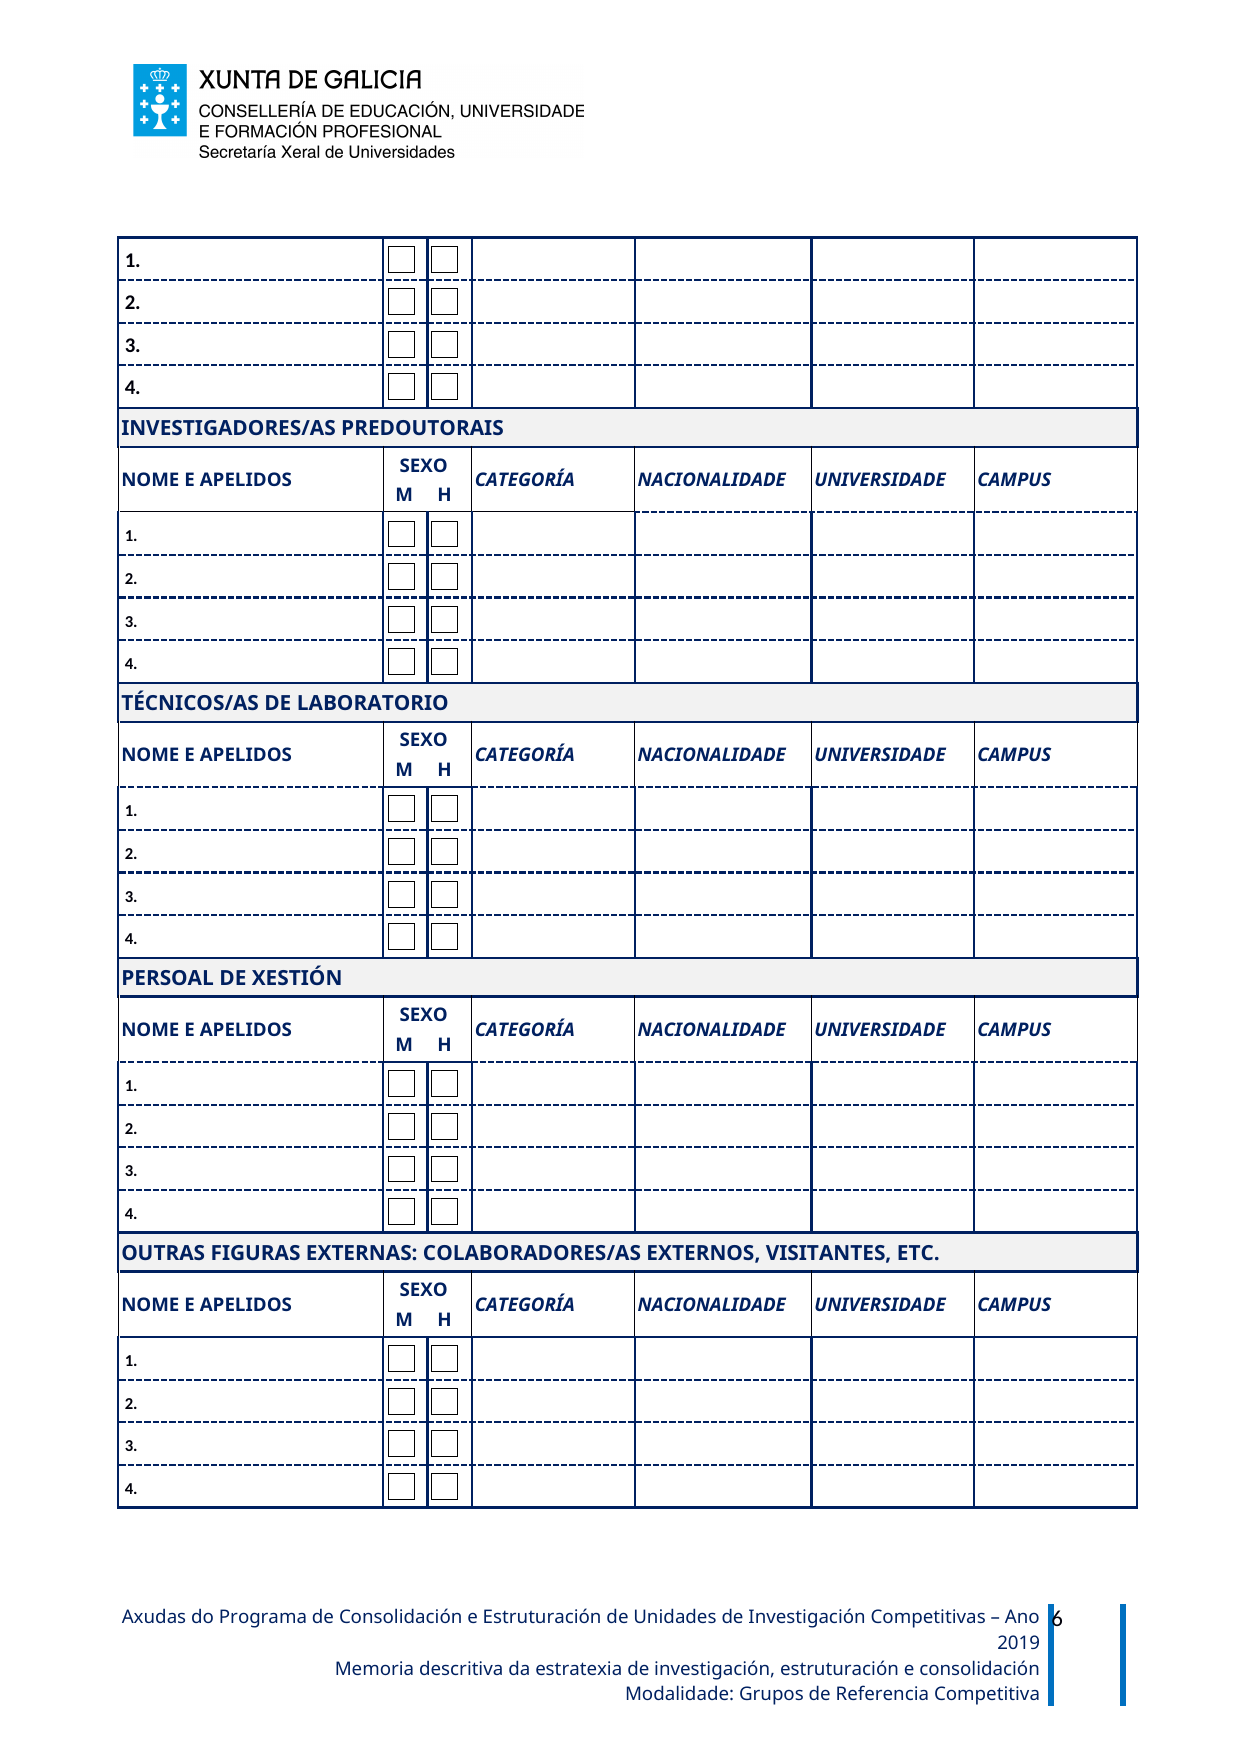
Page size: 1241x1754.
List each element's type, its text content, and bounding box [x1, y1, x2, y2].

picture [156, 85, 163, 91]
table_cell [975, 871, 1136, 914]
table_cell [636, 639, 810, 682]
table_cell [119, 322, 382, 364]
table_cell UNIVERSIDADE [812, 998, 974, 1061]
table_cell [636, 871, 810, 914]
table_cell [636, 829, 810, 871]
table_cell [636, 1338, 810, 1378]
picture [133, 64, 584, 158]
table_cell [813, 1379, 973, 1421]
table_cell [975, 829, 1136, 871]
table_cell [384, 1146, 426, 1189]
table_cell [636, 239, 810, 279]
table_cell NACIONALIDADE [635, 1273, 811, 1336]
table_cell [975, 639, 1136, 682]
table_cell [384, 1338, 426, 1378]
table_cell [636, 1146, 810, 1189]
table_cell [975, 914, 1136, 957]
table_cell CATEGORÍA [472, 723, 634, 786]
table_cell [119, 1104, 382, 1146]
table_cell tÉCNICOS/as DE LABORATORIO [119, 684, 1136, 721]
table_cell [813, 364, 973, 407]
table_cell [119, 554, 382, 596]
table_cell [384, 239, 426, 279]
table_cell [473, 1061, 634, 1104]
table_cell [975, 1104, 1136, 1146]
table_cell [975, 1146, 1136, 1189]
table_cell [473, 871, 634, 914]
table_cell [429, 596, 471, 639]
table_cell CATEGORÍA [472, 448, 634, 511]
picture [152, 95, 168, 128]
table_cell [975, 1464, 1136, 1506]
table_cell SEXO M H [384, 998, 471, 1061]
table_cell [384, 364, 426, 407]
table_cell [813, 279, 973, 322]
table_cell [119, 1379, 382, 1421]
table_cell [429, 1338, 471, 1378]
table_cell [473, 1189, 634, 1231]
table_cell SEXO M H [384, 723, 471, 786]
table_cell CAMPUS [975, 998, 1137, 1061]
table_cell [473, 322, 634, 364]
table_cell [473, 239, 634, 279]
table_cell [429, 829, 471, 871]
table_cell [975, 511, 1136, 554]
table_cell [429, 1189, 471, 1231]
table_cell [813, 871, 973, 914]
table_cell [384, 639, 426, 682]
table_cell NACIONALIDADE [635, 998, 811, 1061]
table_cell [813, 511, 973, 554]
table_cell [813, 786, 973, 829]
table_cell [429, 1464, 471, 1506]
table_cell [636, 554, 810, 596]
table_cell nome e apelidos [119, 447, 383, 511]
table_cell [473, 512, 634, 554]
table_cell [975, 786, 1136, 829]
table_cell [384, 554, 426, 596]
table_cell [384, 914, 426, 957]
picture [172, 84, 179, 91]
table_cell [975, 596, 1136, 639]
table_cell CAMPUS [975, 723, 1137, 786]
table_cell [975, 1379, 1136, 1421]
table_cell [384, 279, 426, 322]
table_cell [636, 1061, 810, 1104]
table_cell [119, 512, 382, 554]
table_cell [384, 829, 426, 871]
table_cell [119, 1421, 382, 1464]
table_cell UNIVERSIDADE [812, 1273, 974, 1336]
table_cell UNIVERSIDADE [812, 723, 974, 786]
table_cell [473, 914, 634, 957]
table_cell [384, 1464, 426, 1506]
table_cell [473, 829, 634, 871]
table_cell [384, 322, 426, 364]
table_cell [636, 511, 810, 554]
table_cell [384, 1063, 426, 1104]
table_cell UNIVERSIDADE [812, 448, 974, 511]
table_cell [473, 786, 634, 829]
table_cell [473, 639, 634, 682]
table_cell [384, 788, 426, 829]
table_cell [384, 1421, 426, 1464]
table_cell [813, 596, 973, 639]
table_cell [429, 1104, 471, 1146]
table_cell [636, 364, 810, 407]
table_cell [119, 1464, 382, 1506]
table_cell investigadores/as pREDOUTORAIS [119, 409, 1136, 446]
table_cell nome e apelidos [119, 996, 383, 1061]
picture [141, 100, 148, 107]
table_cell [636, 1421, 810, 1464]
table_cell [384, 512, 426, 554]
table_cell [636, 914, 810, 957]
table_cell NACIONALIDADE [635, 723, 811, 786]
table_cell [429, 279, 471, 322]
table_cell [473, 1421, 634, 1464]
table_cell [636, 1379, 810, 1421]
table_cell [813, 914, 973, 957]
table_cell [813, 1338, 973, 1378]
table_cell [119, 279, 382, 322]
table_cell [429, 364, 471, 407]
table_cell [636, 279, 810, 322]
table_cell [429, 1379, 471, 1421]
picture [172, 116, 179, 123]
table_cell [813, 1104, 973, 1146]
table_cell [119, 596, 382, 639]
table_cell nome e apelidos [119, 722, 383, 786]
table_cell [813, 829, 973, 871]
table_cell [813, 322, 973, 364]
table_cell [636, 322, 810, 364]
table_cell [813, 554, 973, 596]
table_cell [119, 639, 382, 682]
table_cell [975, 1421, 1136, 1464]
table_cell [975, 1338, 1136, 1378]
table_cell [384, 1104, 426, 1146]
table_cell [473, 596, 634, 639]
table_cell [813, 1061, 973, 1104]
table_cell OUTRAS FIGURAS EXTERNAS: COLABORADORES/as EXTERNOS, VISITANTES, ETC. [119, 1234, 1136, 1270]
table_cell [636, 1104, 810, 1146]
table_cell [429, 239, 471, 279]
table_cell [119, 1061, 382, 1104]
table_cell [119, 1146, 382, 1189]
table_cell [636, 1464, 810, 1506]
table_cell [636, 1189, 810, 1231]
table_cell [119, 1189, 382, 1231]
table_cell SEXO M H [384, 1273, 471, 1336]
table_cell [975, 239, 1136, 279]
table_cell CATEGORÍA [472, 1273, 634, 1336]
table_cell [119, 829, 382, 871]
table_cell [473, 364, 634, 407]
table_cell [384, 1189, 426, 1231]
picture [141, 84, 148, 91]
table_cell [975, 1061, 1136, 1104]
table_cell [975, 322, 1136, 364]
table_cell [636, 786, 810, 829]
table_cell [429, 322, 471, 364]
table_cell [473, 1379, 634, 1421]
table_cell [975, 364, 1136, 407]
table_cell [384, 871, 426, 914]
table_cell [119, 914, 382, 957]
table_cell [473, 1146, 634, 1189]
table_cell [119, 239, 382, 279]
table_cell persoal DE XESTIÓN [119, 959, 1136, 995]
table_cell CAMPUS [975, 1273, 1137, 1336]
picture [172, 100, 179, 107]
table_cell [429, 914, 471, 957]
table_cell [429, 788, 471, 829]
table_cell [813, 1189, 973, 1231]
table_cell [429, 554, 471, 596]
table_cell [813, 239, 973, 279]
table_cell [429, 871, 471, 914]
table_cell CATEGORÍA [472, 998, 634, 1061]
table_cell [384, 1379, 426, 1421]
table_cell [813, 1464, 973, 1506]
table_cell [429, 1421, 471, 1464]
table_cell [473, 1464, 634, 1506]
table_cell [473, 1104, 634, 1146]
table_cell [119, 871, 382, 914]
table_cell [975, 1189, 1136, 1231]
table_cell [813, 1421, 973, 1464]
table_cell [429, 1063, 471, 1104]
table_cell [119, 786, 382, 829]
table_cell [473, 279, 634, 322]
table_cell [384, 596, 426, 639]
table_cell [429, 512, 471, 554]
table_cell CAMPUS [975, 448, 1137, 511]
table_cell nome e apelidos [119, 1271, 383, 1336]
table_cell [975, 279, 1136, 322]
table_cell [473, 1338, 634, 1378]
table_cell [636, 596, 810, 639]
table_cell [975, 554, 1136, 596]
table_cell [429, 639, 471, 682]
table_cell [429, 1146, 471, 1189]
table_cell SEXO M H [384, 448, 471, 511]
table_cell [119, 1337, 382, 1378]
table_cell [119, 364, 382, 407]
table_cell NACIONALIDADE [635, 448, 811, 511]
table_cell [813, 639, 973, 682]
table_cell [473, 554, 634, 596]
picture [141, 116, 148, 123]
table_cell [813, 1146, 973, 1189]
